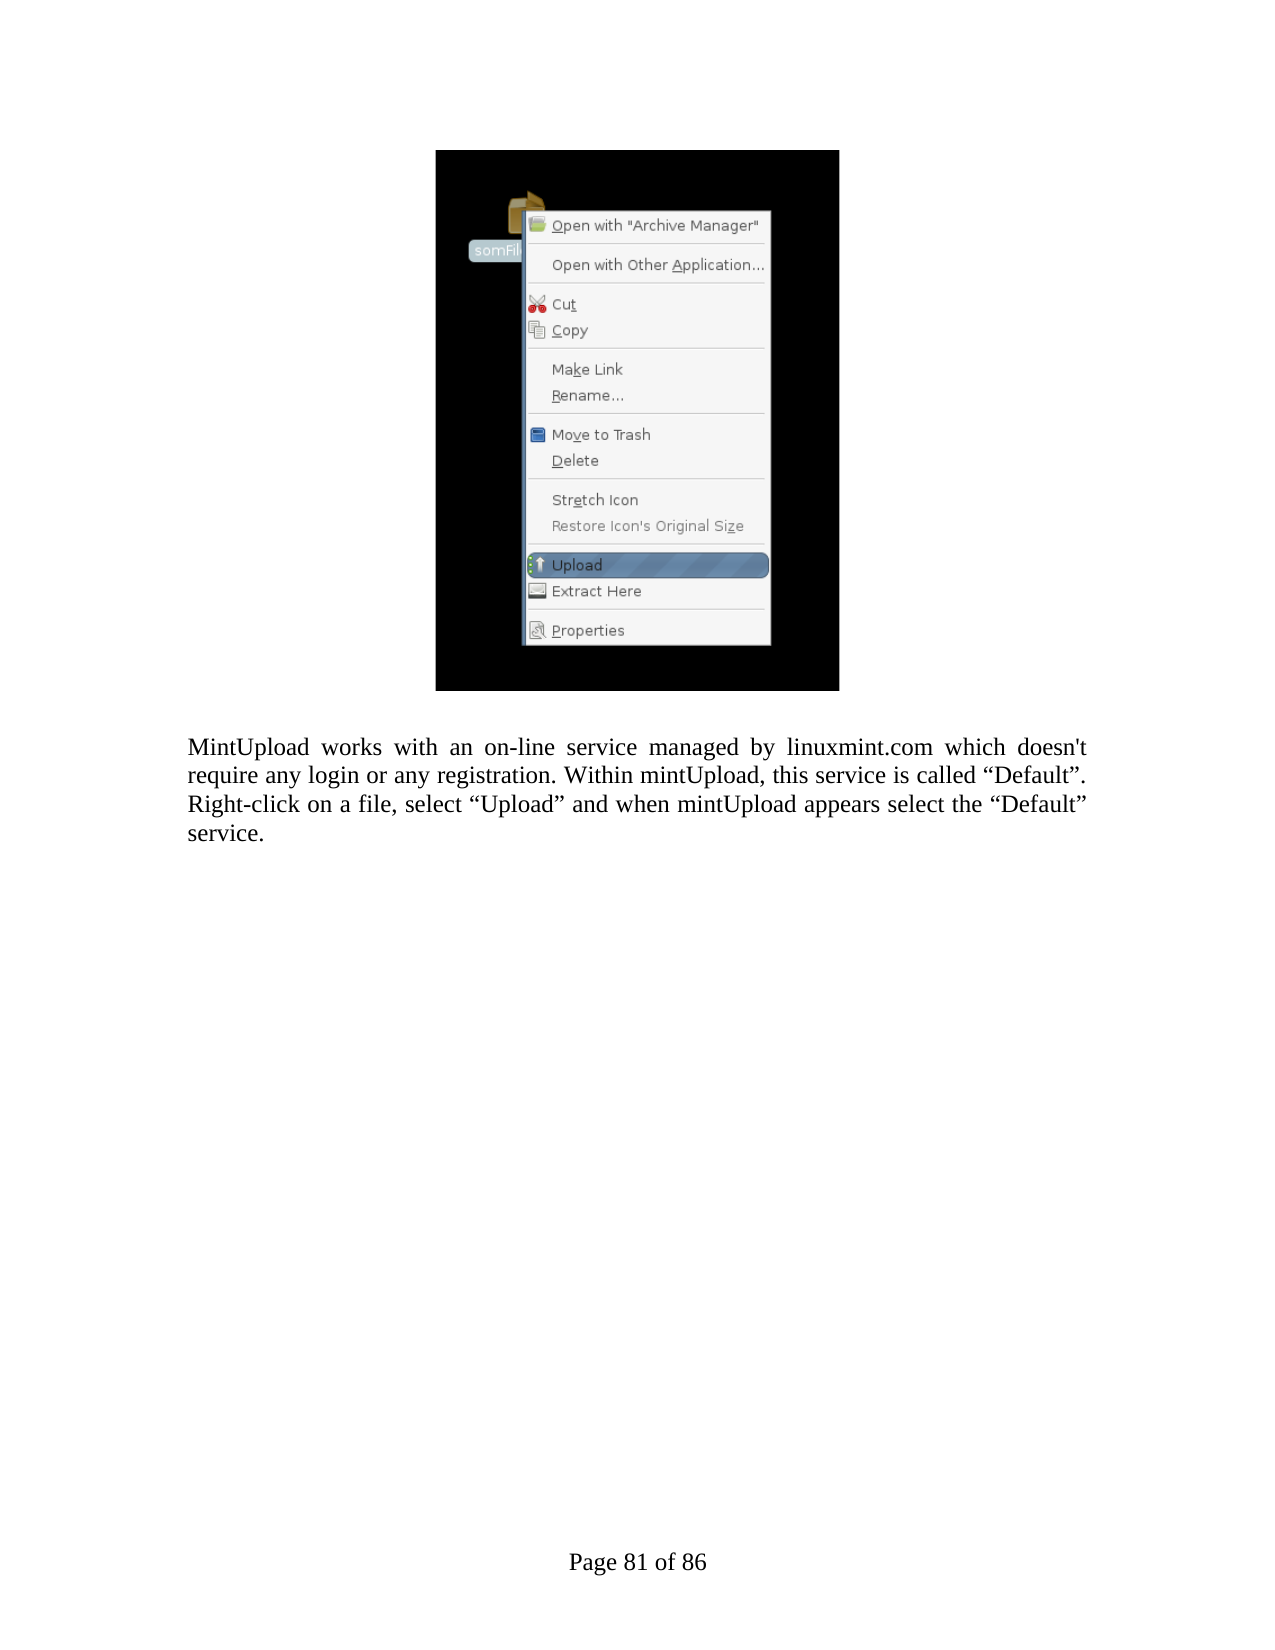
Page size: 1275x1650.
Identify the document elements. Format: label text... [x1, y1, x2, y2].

picture [435, 150, 840, 691]
text MintUpload works with an on-line service managed by linuxmint.com which doesn't require any login or any registration. Within mintUpload, this service is called “Default”. Right-click on a file, select “Upload” and when mintUpload appears select the “Default” service. [187, 732, 1087, 847]
